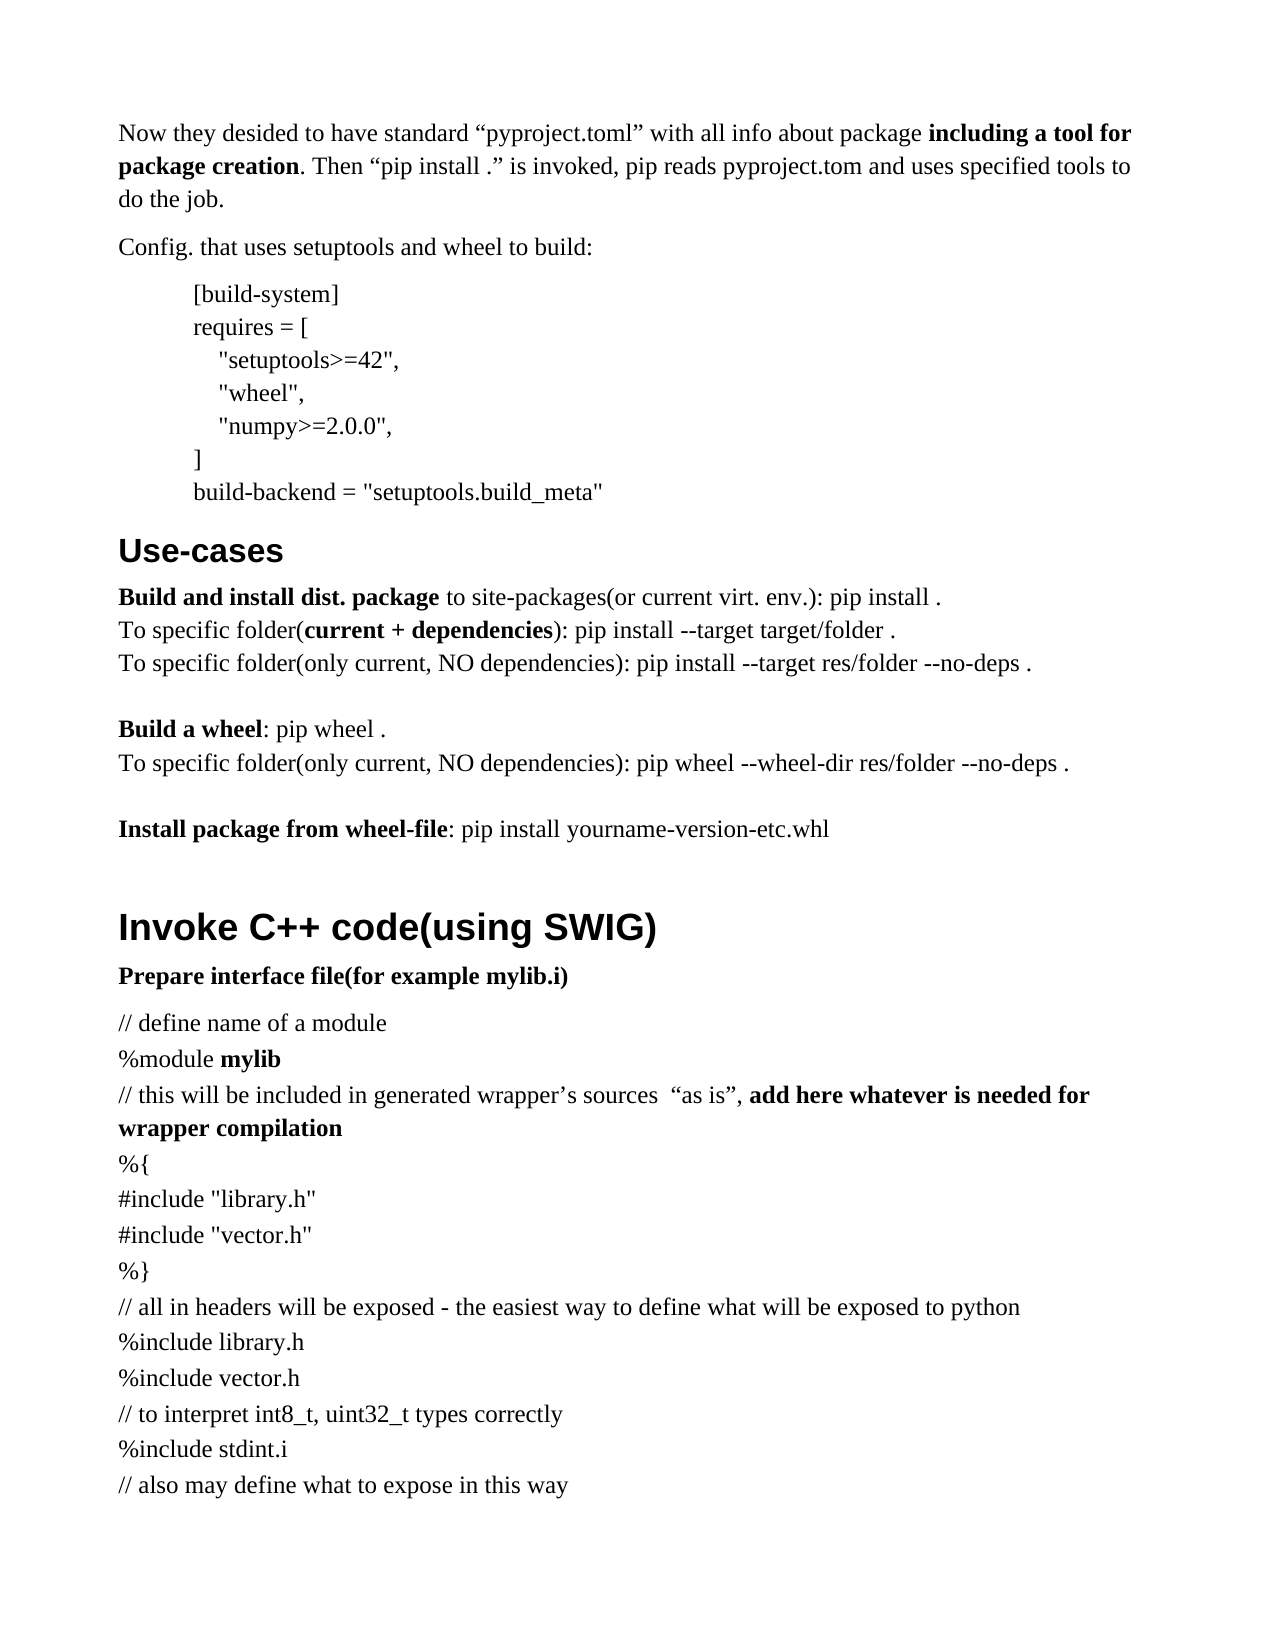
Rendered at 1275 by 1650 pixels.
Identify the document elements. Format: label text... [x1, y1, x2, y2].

text To specific folder(only current, NO dependencies): pip wheel --wheel-dir res/folder --no-deps . [118, 748, 1157, 776]
text // define name of a module [118, 1008, 1157, 1037]
text "setuptools>=42", [193, 345, 1157, 374]
text requires = [ [193, 312, 1157, 341]
subtitle Use-cases [118, 531, 1157, 570]
text %} [118, 1256, 1157, 1284]
text "wheel", [193, 378, 1157, 407]
text Prepare interface file(for example mylib.i) [118, 961, 1157, 989]
text %{ [118, 1149, 1157, 1177]
text %include library.h [118, 1327, 1157, 1356]
text // this will be included in generated wrapper’s sources “as is”, add here whatever is needed for wrapper compilation [118, 1080, 1157, 1142]
text Now they desided to have standard “pyproject.toml” with all info about package including a tool for package creation. Then “pip install .” is invoked, pip reads pyproject.tom and uses specified tools to do the job. [118, 118, 1157, 213]
text // to interpret int8_t, uint32_t types correctly [118, 1399, 1157, 1427]
text To specific folder(only current, NO dependencies): pip install --target res/folder --no-deps . [118, 648, 1157, 677]
text Install package from wheel-file: pip install yourname-version-etc.whl [118, 814, 1157, 842]
text To specific folder(current + dependencies): pip install --target target/folder . [118, 616, 1157, 644]
text #include "library.h" [118, 1184, 1157, 1213]
text %include stdint.i [118, 1434, 1157, 1463]
text // all in headers will be exposed - the easiest way to define what will be exposed to python [118, 1292, 1157, 1320]
text Config. that uses setuptools and wheel to build: [118, 232, 1157, 261]
text [build-system] [193, 279, 1157, 308]
text %module mylib [118, 1044, 1157, 1073]
text %include vector.h [118, 1363, 1157, 1392]
text #include "vector.h" [118, 1220, 1157, 1249]
subtitle Invoke C++ code(using SWIG) [118, 905, 1157, 948]
text ] [193, 444, 1157, 473]
text // also may define what to expose in this way [118, 1470, 1157, 1499]
text "numpy>=2.0.0", [193, 411, 1157, 440]
text Build a wheel: pip wheel . [118, 714, 1157, 743]
text build-backend = "setuptools.build_meta" [193, 477, 1157, 506]
text Build and install dist. package to site-packages(or current virt. env.): pip install . [118, 582, 1157, 611]
